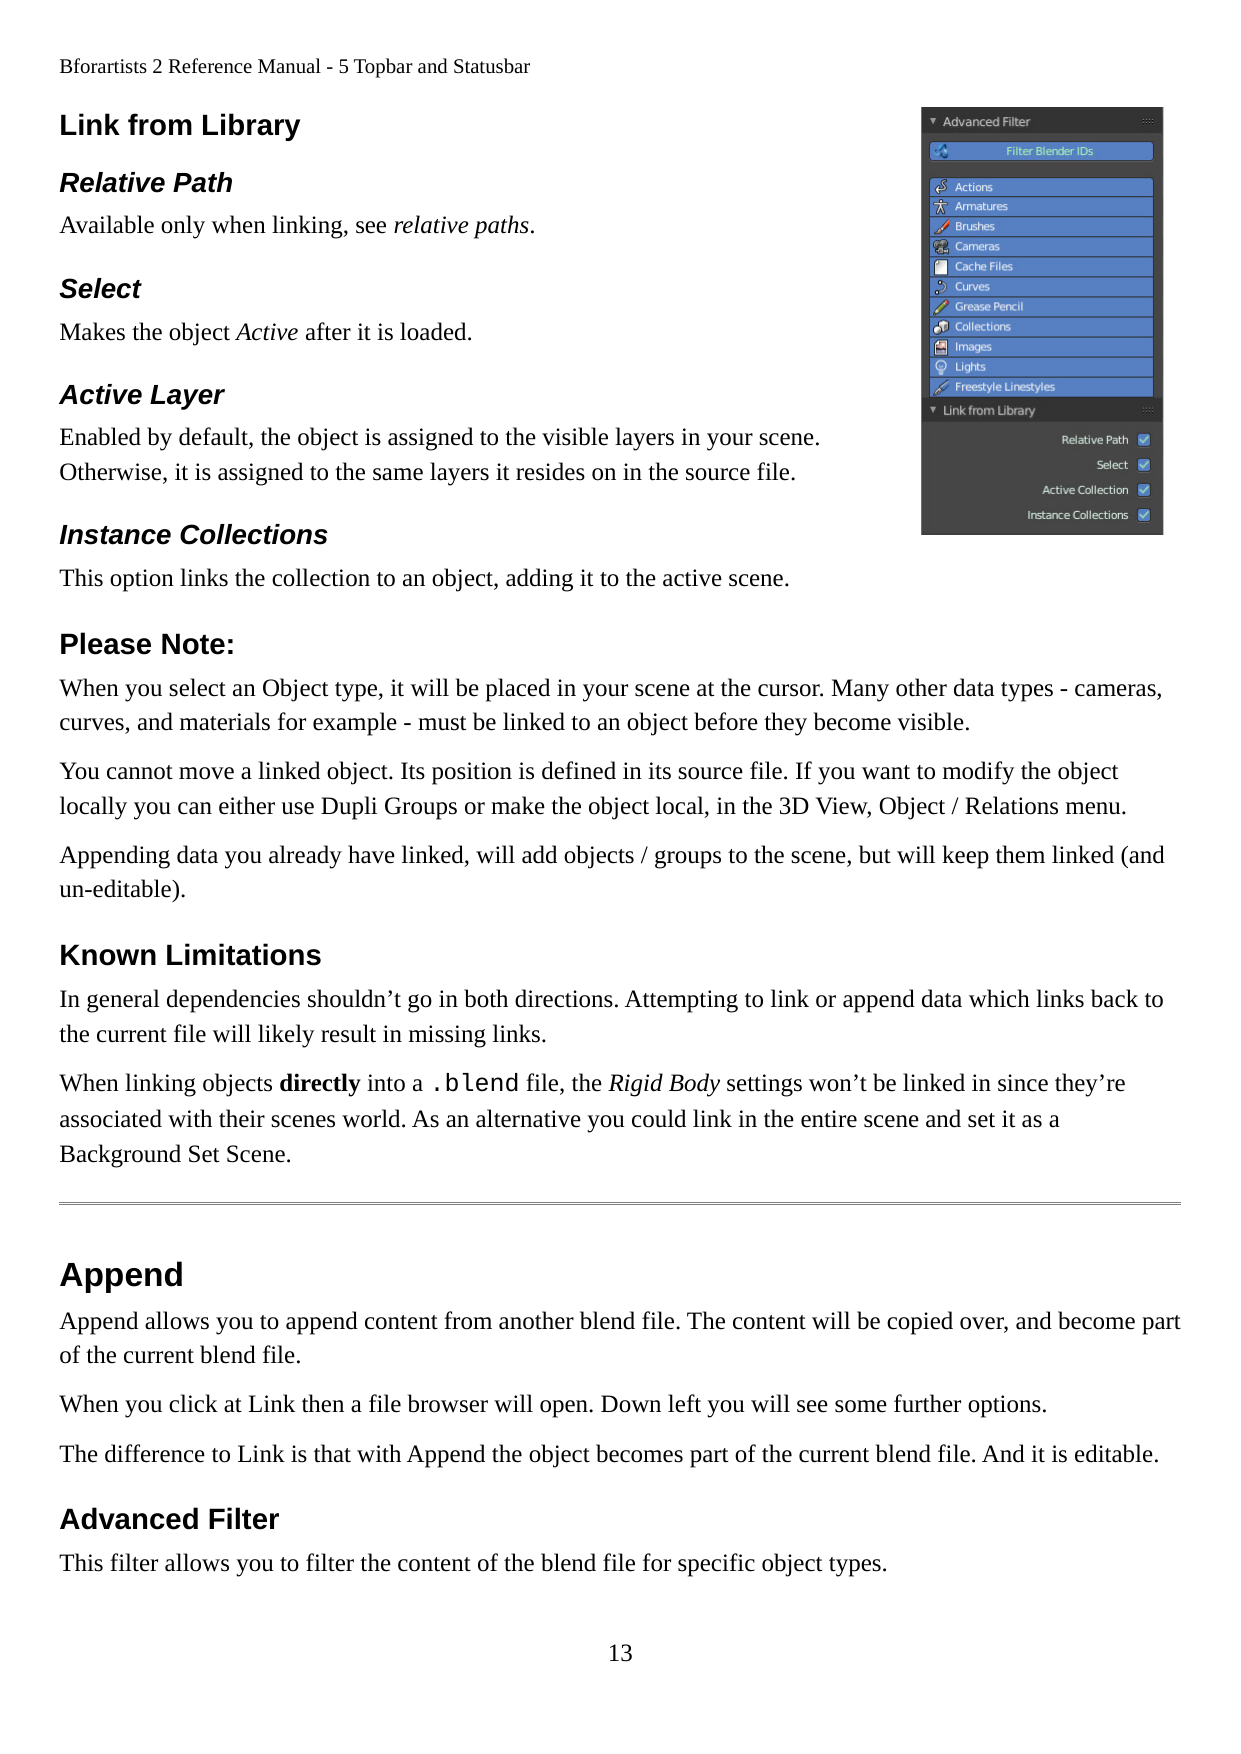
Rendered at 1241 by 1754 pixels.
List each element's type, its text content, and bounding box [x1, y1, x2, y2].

subtitle [1164, 378, 1181, 410]
text The difference to Link is that with Append the object becomes part of the current blend file. And it is editable. [59, 1439, 1181, 1467]
text When you select an Object type, it will be placed in your scene at the cursor. Many other data types - cameras, curves, and materials for example - must be linked to an object before they become visible. [59, 673, 1181, 736]
text In general dependencies shouldn’t go in both directions. Attempting to link or append data which links back to the current file will likely result in missing links. [59, 984, 1181, 1047]
subtitle Instance Collections [59, 518, 1181, 550]
text Enabled by default, the object is assigned to the visible layers in your scene. Otherwise, it is assigned to the same layers it resides on in the source file. [59, 422, 921, 486]
subtitle [1164, 107, 1181, 141]
text When linking objects directly into a .blend file, the Rigid Body settings won’t be linked in since they’re associated with their scenes world. As an alternative you could link in the entire scene and set it as a Background Set Scene. [59, 1068, 1181, 1168]
subtitle Append [59, 1255, 1181, 1293]
subtitle [1164, 166, 1181, 198]
subtitle Active Layer [59, 378, 921, 410]
picture [921, 107, 1164, 535]
text When you click at Link then a file browser will open. Down left you will see some further options. [59, 1389, 1181, 1418]
text This option links the collection to an object, adding it to the active scene. [59, 563, 1181, 592]
subtitle Select [59, 272, 921, 304]
text You cannot move a linked object. Its position is defined in its source file. If you want to modify the object locally you can either use Dupli Groups or make the object local, in the 3D View, Object / Relations menu. [59, 756, 1181, 819]
text Appending data you already have linked, will add objects / groups to the scene, but will keep them linked (and un-editable). [59, 840, 1181, 903]
text Available only when linking, see relative paths. [59, 211, 921, 239]
subtitle Link from Library [59, 107, 921, 141]
text This filter allows you to filter the content of the blend file for specific object types. [59, 1548, 1181, 1577]
subtitle Relative Path [59, 166, 921, 198]
subtitle Advanced Filter [59, 1502, 1181, 1536]
text Makes the object Active after it is loaded. [59, 317, 921, 345]
subtitle [1164, 272, 1181, 304]
subtitle Please Note: [59, 627, 1181, 660]
text Append allows you to append content from another blend file. The content will be copied over, and become part of the current blend file. [59, 1306, 1181, 1369]
subtitle Known Limitations [59, 938, 1181, 972]
